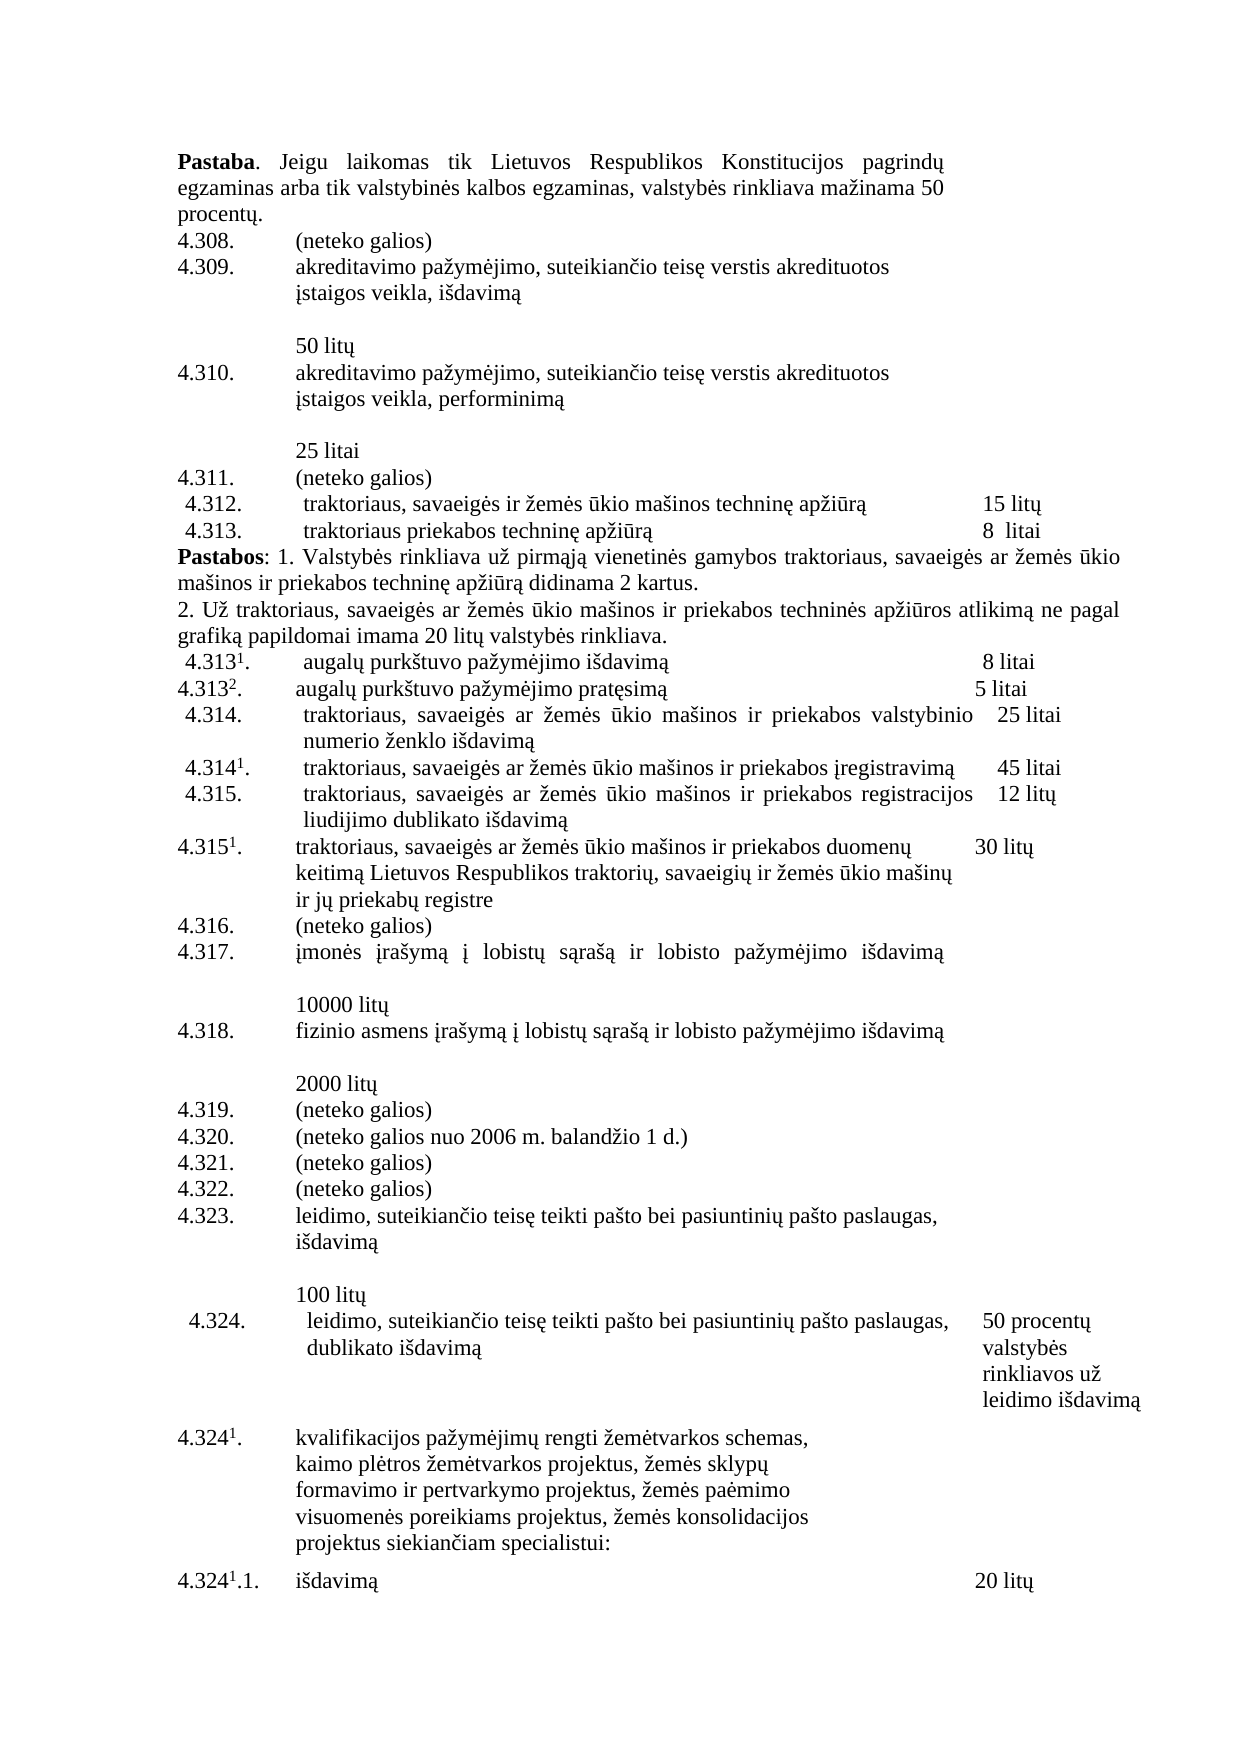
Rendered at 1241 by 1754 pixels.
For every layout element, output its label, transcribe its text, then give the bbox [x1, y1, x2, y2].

text 4.323. leidimo, suteikiančio teisę teikti pašto bei pasiuntinių pašto paslaugas, išdavimą 100 litų [177, 1202, 945, 1307]
text 4.310. akreditavimo pažymėjimo, suteikiančio teisę verstis akredituotos įstaigos veikla, performinimą 25 litai [177, 358, 945, 464]
table_header 4.3131. [174, 649, 292, 675]
table_cell 8 litai [971, 517, 1144, 543]
text 4.322. (neteko galios) [177, 1176, 945, 1202]
table_cell traktoriaus priekabos techninę apžiūrą [292, 517, 971, 543]
table_cell 4.313. [174, 517, 292, 543]
table_header 8 litai [971, 649, 1144, 675]
text kaimo plėtros žemėtvarkos projektus, žemės sklypų [177, 1450, 1122, 1477]
table_cell 4.315. [174, 780, 292, 833]
table_header 15 litų [971, 490, 1144, 517]
text 4.318. fizinio asmens įrašymą į lobistų sąrašą ir lobisto pažymėjimo išdavimą 2000 litų [177, 1017, 945, 1096]
text 4.316. (neteko galios) [177, 912, 945, 938]
table_header 4.312. [174, 490, 292, 517]
table_header 25 litai [986, 701, 1144, 754]
text 4.321. (neteko galios) [177, 1149, 945, 1176]
table_cell 45 litai [986, 754, 1144, 780]
text Pastabos: 1. Valstybės rinkliava už pirmąją vienetinės gamybos traktoriaus, savaeigės ar žemės ūkio mašinos ir priekabos techninę apžiūrą didinama 2 kartus. [177, 543, 1122, 596]
table_cell 4.3141. [174, 754, 292, 780]
table_header 4.314. [174, 701, 292, 754]
text 4.308. (neteko galios) [177, 227, 945, 253]
text 4.319. (neteko galios) [177, 1096, 945, 1123]
text 4.3241.1. išdavimą 20 litų [177, 1556, 1122, 1593]
text ir jų priekabų registre [177, 886, 945, 912]
text projektus siekiančiam specialistui: [177, 1529, 1122, 1556]
table_cell traktoriaus, savaeigės ar žemės ūkio mašinos ir priekabos registracijos liudijimo dublikato išdavimą [292, 780, 986, 833]
text 4.320. (neteko galios nuo 2006 m. balandžio 1 d.) [177, 1123, 945, 1149]
table_header traktoriaus, savaeigės ir žemės ūkio mašinos techninę apžiūrą [292, 490, 971, 517]
text 4.311. (neteko galios) [177, 464, 945, 490]
table_header 4.324. [177, 1307, 295, 1413]
text 4.3132. augalų purkštuvo pažymėjimo pratęsimą 5 litai [177, 675, 1122, 701]
text 4.317. įmonės įrašymą į lobistų sąrašą ir lobisto pažymėjimo išdavimą 10000 litų [177, 938, 945, 1017]
table_header 50 procentų valstybės rinkliavos už leidimo išdavimą [971, 1307, 1163, 1413]
text 4.3151. traktoriaus, savaeigės ar žemės ūkio mašinos ir priekabos duomenų 30 litų [177, 833, 1122, 859]
text keitimą Lietuvos Respublikos traktorių, savaeigių ir žemės ūkio mašinų [177, 859, 1122, 886]
text 4.309. akreditavimo pažymėjimo, suteikiančio teisę verstis akredituotos įstaigos veikla, išdavimą 50 litų [177, 253, 945, 358]
table_header augalų purkštuvo pažymėjimo išdavimą [292, 649, 971, 675]
table_cell traktoriaus, savaeigės ar žemės ūkio mašinos ir priekabos įregistravimą [292, 754, 986, 780]
text formavimo ir pertvarkymo projektus, žemės paėmimo [177, 1477, 1122, 1503]
table_header leidimo, suteikiančio teisę teikti pašto bei pasiuntinių pašto paslaugas, dublikato išdavimą [295, 1307, 971, 1413]
table_cell 12 litų [986, 780, 1144, 833]
text Pastaba. Jeigu laikomas tik Lietuvos Respublikos Konstitucijos pagrindų egzaminas arba tik valstybinės kalbos egzaminas, valstybės rinkliava mažinama 50 procentų. [177, 148, 945, 227]
text 4.3241. kvalifikacijos pažymėjimų rengti žemėtvarkos schemas, [177, 1413, 1122, 1450]
table_header traktoriaus, savaeigės ar žemės ūkio mašinos ir priekabos valstybinio numerio ženklo išdavimą [292, 701, 986, 754]
text visuomenės poreikiams projektus, žemės konsolidacijos [177, 1503, 1122, 1529]
text 2. Už traktoriaus, savaeigės ar žemės ūkio mašinos ir priekabos techninės apžiūros atlikimą ne pagal grafiką papildomai imama 20 litų valstybės rinkliava. [177, 596, 1122, 648]
